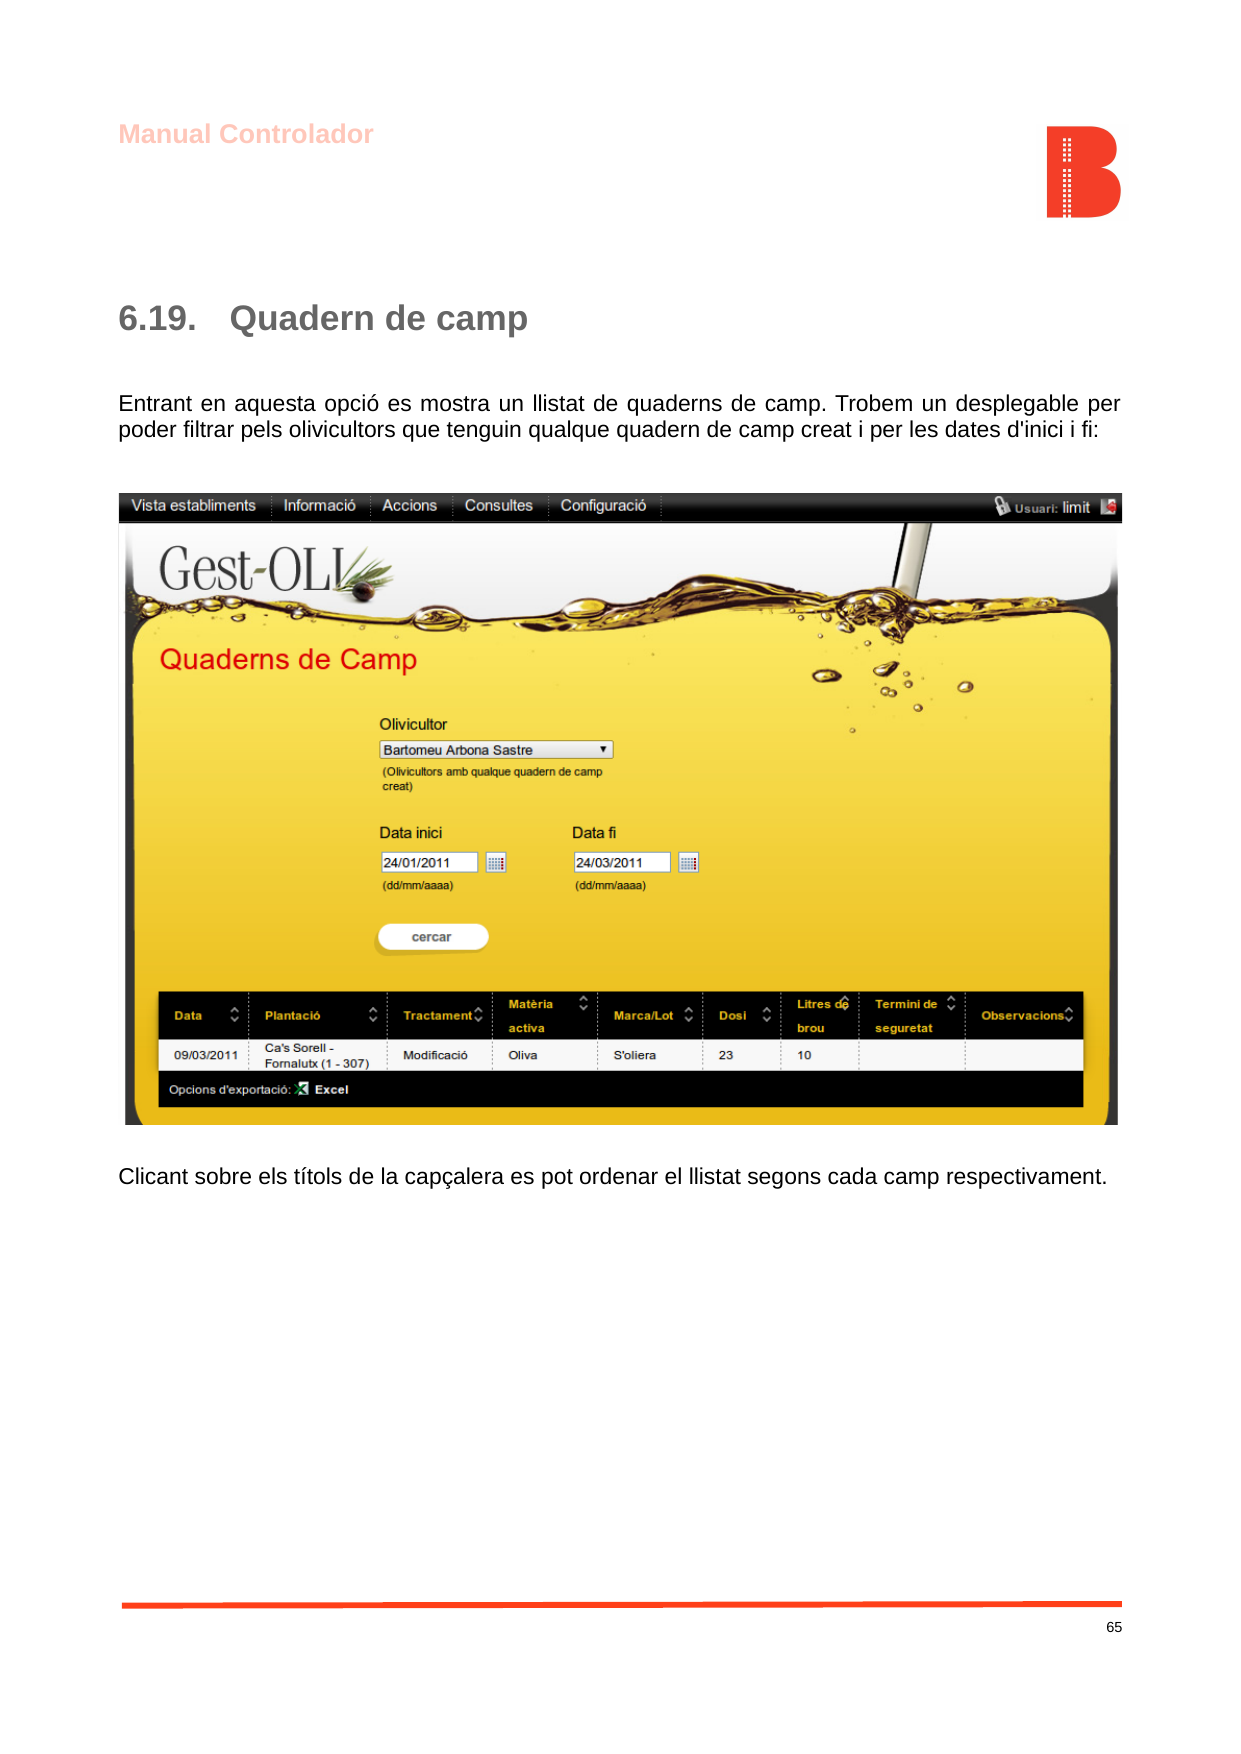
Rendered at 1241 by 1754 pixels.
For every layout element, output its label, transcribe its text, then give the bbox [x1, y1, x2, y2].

picture [1036, 124, 1130, 221]
subtitle Quadern de camp [118, 298, 1122, 338]
text Clicant sobre els títols de la capçalera es pot ordenar el llistat segons cada camp respectivament. [118, 1163, 1122, 1189]
text Entrant en aquesta opció es mostra un llistat de quaderns de camp. Trobem un desplegable per poder filtrar pels olivicultors que tenguin qualque quadern de camp creat i per les dates d'inici i fi: [118, 390, 1122, 442]
picture [118, 493, 1123, 1125]
